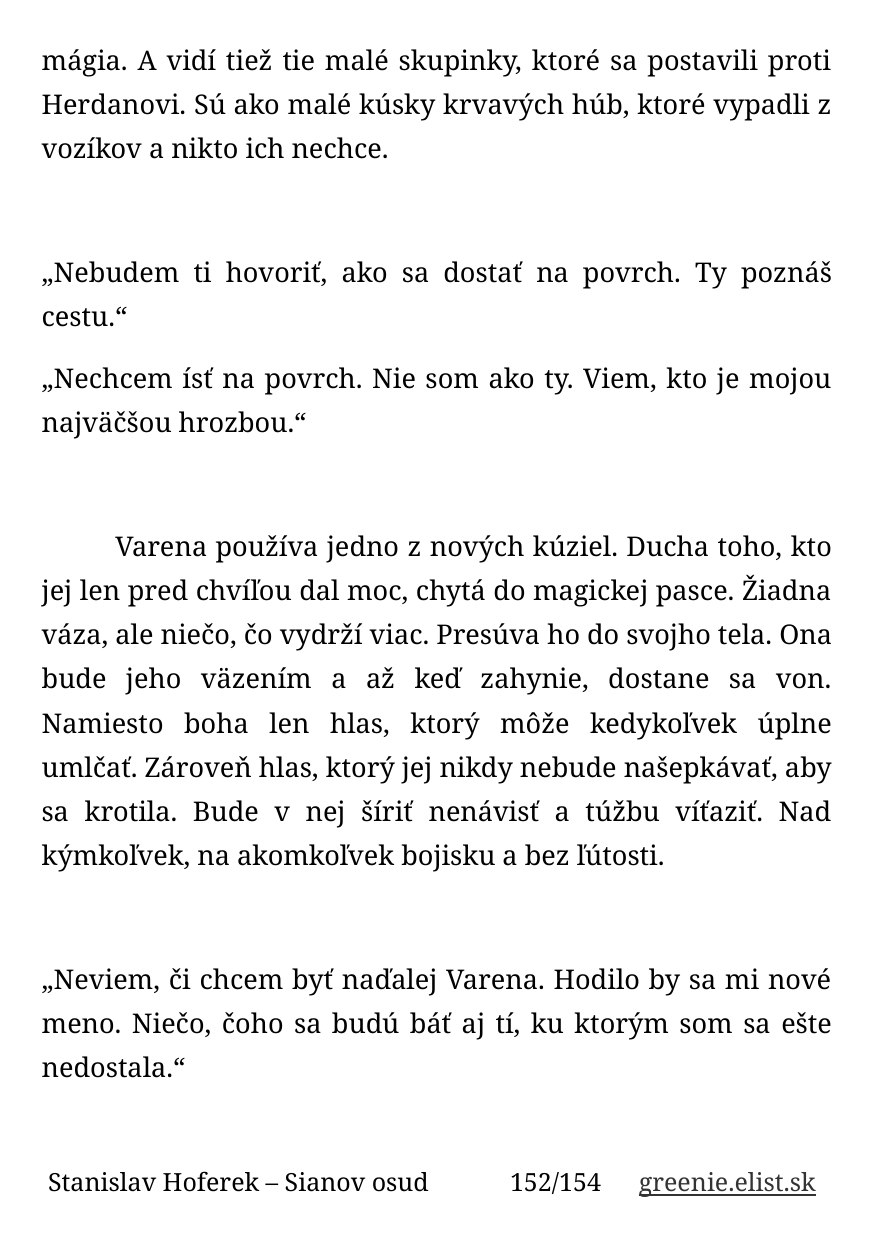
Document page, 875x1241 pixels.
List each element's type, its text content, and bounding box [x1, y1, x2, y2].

text „Nechcem ísť na povrch. Nie som ako ty. Viem, kto je mojou najväčšou hrozbou.“ [41, 359, 833, 441]
text „Nebudem ti hovoriť, ako sa dostať na povrch. Ty poznáš cestu.“ [41, 253, 833, 334]
text Varena používa jedno z nových kúziel. Ducha toho, kto jej len pred chvíľou dal moc, chytá do magickej pasce. Žiadna váza, ale niečo, čo vydrží viac. Presúva ho do svojho tela. Ona bude jeho väzením a až keď zahynie, dostane sa von. Namiesto boha len hlas, ktorý môže kedykoľvek úplne umlčať. Zároveň hlas, ktorý jej nikdy nebude našepkávať, aby sa krotila. Bude v nej šíriť nenávisť a túžbu víťaziť. Nad kýmkoľvek, na akomkoľvek bojisku a bez ľútosti. [41, 527, 833, 873]
text „Neviem, či chcem byť naďalej Varena. Hodilo by sa mi nové meno. Niečo, čoho sa budú báť aj tí, ku ktorým som sa ešte nedostala.“ [41, 960, 833, 1086]
text mágia. A vidí tiež tie malé skupinky, ktoré sa postavili proti Herdanovi. Sú ako malé kúsky krvavých húb, ktoré vypadli z vozíkov a nikto ich nechce. [41, 41, 833, 167]
